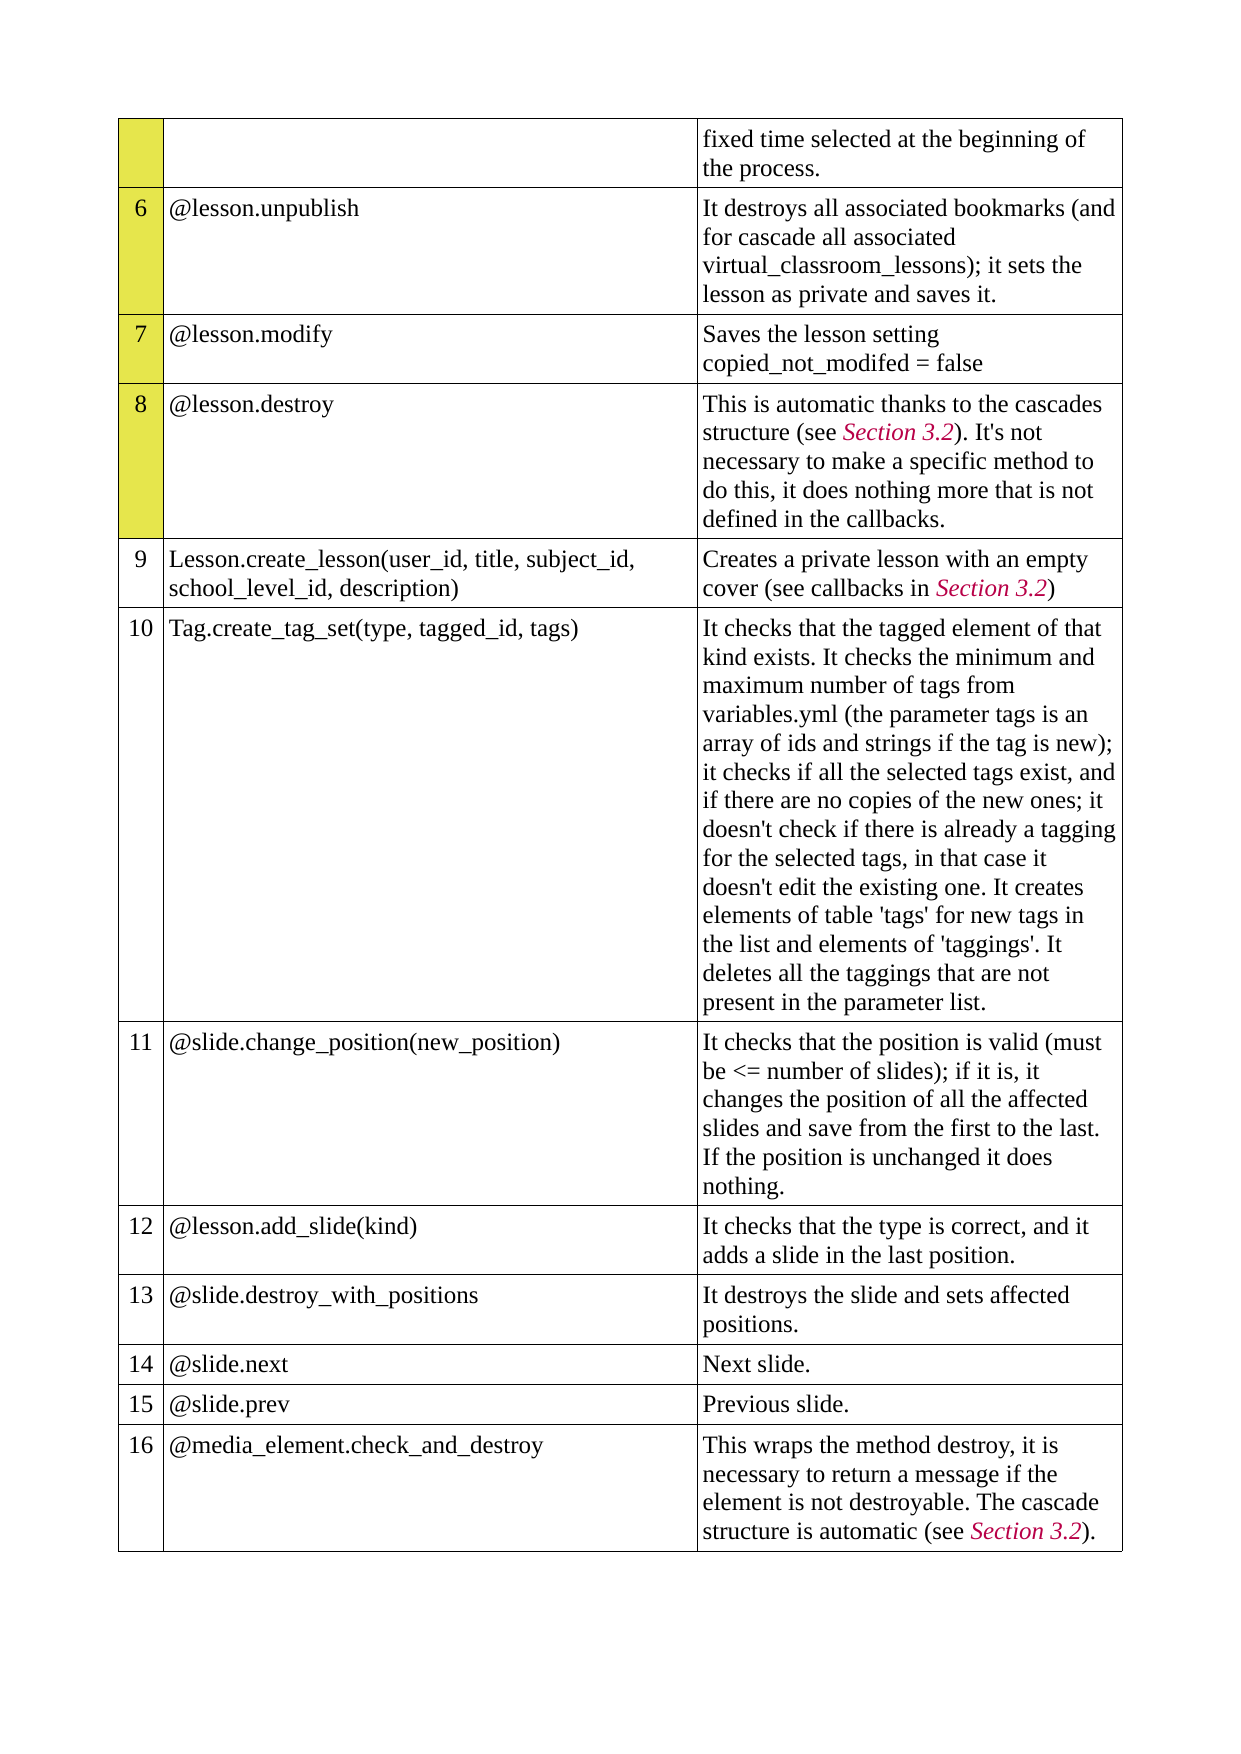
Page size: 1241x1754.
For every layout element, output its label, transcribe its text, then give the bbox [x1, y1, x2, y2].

table_cell @slide.next [164, 1345, 697, 1384]
table_cell Previous slide. [698, 1385, 1122, 1424]
table_cell It checks that the tagged element of that kind exists. It checks the minimum and maximum number of tags from variables.yml (the parameter tags is an array of ids and strings if the tag is new); it checks if all the selected tags exist, and if there are no copies of the new ones; it doesn't check if there is already a tagging for the selected tags, in that case it doesn't edit the existing one. It creates elements of table 'tags' for new tags in the list and elements of 'taggings'. It deletes all the taggings that are not present in the parameter list. [698, 608, 1122, 1021]
table_cell [119, 119, 163, 187]
table_cell [164, 119, 697, 187]
table_cell Lesson.create_lesson(user_id, title, subject_id, school_level_id, description) [164, 539, 697, 607]
table_cell @lesson.destroy [164, 384, 697, 538]
table_cell @slide.prev [164, 1385, 697, 1424]
table_cell 9 [119, 539, 163, 607]
table_cell Next slide. [698, 1345, 1122, 1384]
table_cell @lesson.unpublish [164, 188, 697, 314]
table_cell Creates a private lesson with an empty cover (see callbacks in Section 3.2) [698, 539, 1122, 607]
table_cell fixed time selected at the beginning of the process. [698, 119, 1122, 187]
table_cell 14 [119, 1345, 163, 1384]
table_cell Tag.create_tag_set(type, tagged_id, tags) [164, 608, 697, 1021]
table_cell This wraps the method destroy, it is necessary to return a message if the element is not destroyable. The cascade structure is automatic (see Section 3.2). [698, 1425, 1122, 1551]
table_cell @slide.destroy_with_positions [164, 1275, 697, 1343]
table_cell It destroys the slide and sets affected positions. [698, 1275, 1122, 1343]
table_cell @lesson.modify [164, 315, 697, 383]
table_cell 10 [119, 608, 163, 1021]
table_cell 7 [119, 315, 163, 383]
table_cell 16 [119, 1425, 163, 1551]
table_cell 11 [119, 1022, 163, 1205]
table_cell It destroys all associated bookmarks (and for cascade all associated virtual_classroom_lessons); it sets the lesson as private and saves it. [698, 188, 1122, 314]
table_cell @slide.change_position(new_position) [164, 1022, 697, 1205]
table_cell It checks that the position is valid (must be <= number of slides); if it is, it changes the position of all the affected slides and save from the first to the last. If the position is unchanged it does nothing. [698, 1022, 1122, 1205]
table_cell @media_element.check_and_destroy [164, 1425, 697, 1551]
table_cell It checks that the type is correct, and it adds a slide in the last position. [698, 1206, 1122, 1274]
table_cell 15 [119, 1385, 163, 1424]
table_cell Saves the lesson setting copied_not_modifed = false [698, 315, 1122, 383]
table_cell 13 [119, 1275, 163, 1343]
table_cell This is automatic thanks to the cascades structure (see Section 3.2). It's not necessary to make a specific method to do this, it does nothing more that is not defined in the callbacks. [698, 384, 1122, 538]
table_cell 12 [119, 1206, 163, 1274]
table_cell 8 [119, 384, 163, 538]
table_cell @lesson.add_slide(kind) [164, 1206, 697, 1274]
table_cell 6 [119, 188, 163, 314]
